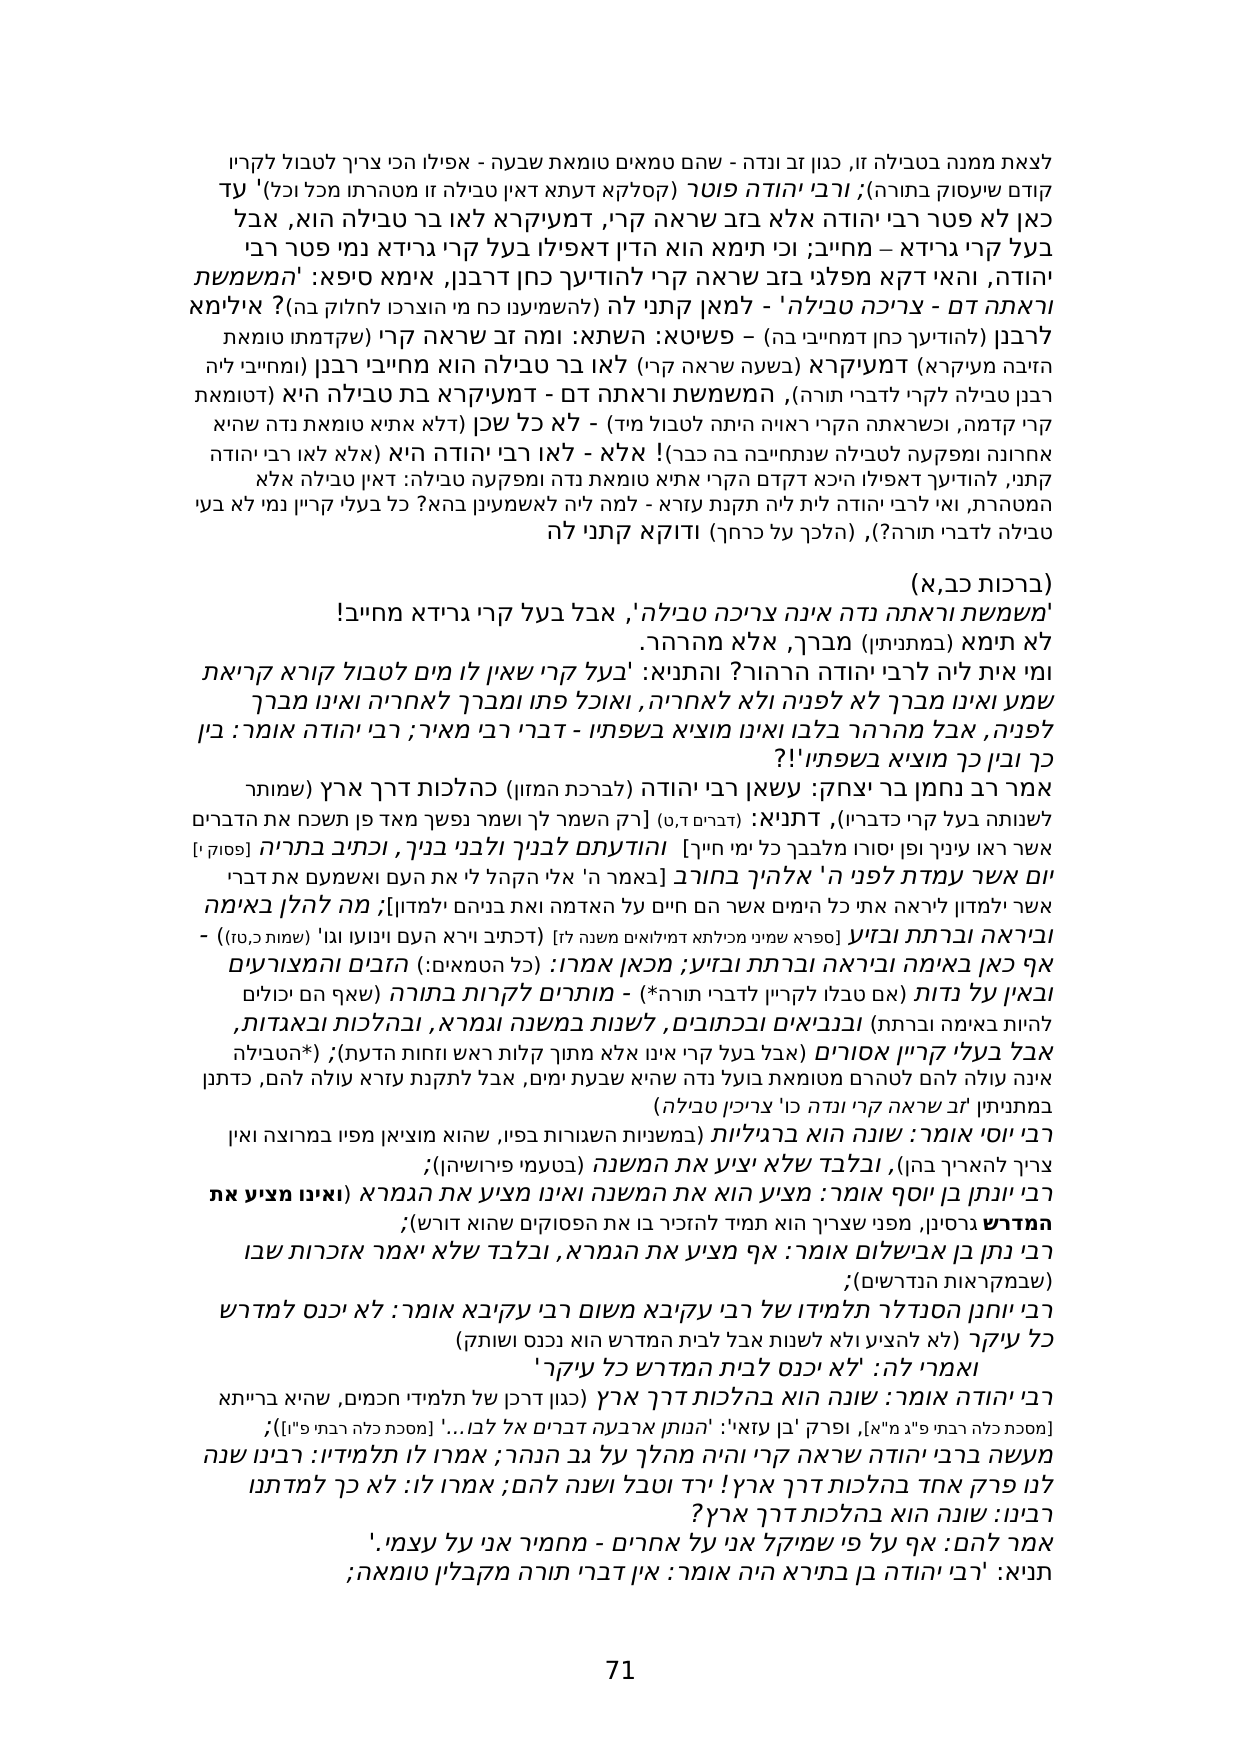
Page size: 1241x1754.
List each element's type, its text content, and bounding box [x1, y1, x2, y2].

text רבי יוחנן הסנדלר תלמידו של רבי עקיבא משום רבי עקיבא אומר: לא יכנס למדרש כל עיקר (לא להציע ולא לשנות אבל לבית המדרש הוא נכנס ושותק) [187, 1295, 1053, 1353]
text רבי יהודה אומר: שונה הוא בהלכות דרך ארץ (כגון דרכן של תלמידי חכמים, שהיא ברייתא [מסכת כלה רבתי פ"ג מ"א], ופרק 'בן עזאי': 'הנותן ארבעה דברים אל לבו...' [מסכת כלה רבתי פ"ו]); [187, 1382, 1053, 1441]
text רבי יונתן בן יוסף אומר: מציע הוא את המשנה ואינו מציע את הגמרא (ואינו מציע את המדרש גרסינן, מפני שצריך הוא תמיד להזכיר בו את הפסוקים שהוא דורש); [187, 1178, 1053, 1236]
text ואמרי לה: 'לא יכנס לבית המדרש כל עיקר' [187, 1353, 978, 1382]
text ומי אית ליה לרבי יהודה הרהור? והתניא: 'בעל קרי שאין לו מים לטבול קורא קריאת שמע ואינו מברך לא לפניה ולא לאחריה, ואוכל פתו ומברך לאחריה ואינו מברך לפניה, אבל מהרהר בלבו ואינו מוציא בשפתיו - דברי רבי מאיר; רבי יהודה אומר: בין כך ובין כך מוציא בשפתיו'!? [187, 657, 1053, 774]
text מעשה ברבי יהודה שראה קרי והיה מהלך על גב הנהר; אמרו לו תלמידיו: רבינו שנה לנו פרק אחד בהלכות דרך ארץ! ירד וטבל ושנה להם; אמרו לו: לא כך למדתנו רבינו: שונה הוא בהלכות דרך ארץ? [187, 1441, 1053, 1528]
text (ברכות כב,א) [187, 569, 1053, 598]
text 'משמשת וראתה נדה אינה צריכה טבילה', אבל בעל קרי גרידא מחייב! [187, 598, 1053, 627]
text אמר רב נחמן בר יצחק: עשאן רבי יהודה (לברכת המזון) כהלכות דרך ארץ (שמותר לשנותה בעל קרי כדבריו), דתניא: (דברים ד,ט) [רק השמר לך ושמר נפשך מאד פן תשכח את הדברים אשר ראו עיניך ופן יסורו מלבבך כל ימי חייך] והודעתם לבניך ולבני בניך, וכתיב בתריה [פסוק י] יום אשר עמדת לפני ה' אלהיך בחורב [באמר ה' אלי הקהל לי את העם ואשמעם את דברי אשר ילמדון ליראה אתי כל הימים אשר הם חיים על האדמה ואת בניהם ילמדון]; מה להלן באימה וביראה וברתת ובזיע [ספרא שמיני מכילתא דמילואים משנה לז] (דכתיב וירא העם וינועו וגו' (שמות כ,טז)) - אף כאן באימה וביראה וברתת ובזיע; מכאן אמרו: (כל הטמאים:) הזבים והמצורעים ובאין על נדות (אם טבלו לקריין לדברי תורה*) - מותרים לקרות בתורה (שאף הם יכולים להיות באימה וברתת) ובנביאים ובכתובים, לשנות במשנה וגמרא, ובהלכות ובאגדות, אבל בעלי קריין אסורים (אבל בעל קרי אינו אלא מתוך קלות ראש וזחות הדעת); (*הטבילה אינה עולה להם לטהרם מטומאת בועל נדה שהיא שבעת ימים, אבל לתקנת עזרא עולה להם, כדתנן במתניתין 'זב שראה קרי ונדה כו' צריכין טבילה) [187, 774, 1053, 1120]
text רבי יוסי אומר: שונה הוא ברגיליות (במשניות השגורות בפיו, שהוא מוציאן מפיו במרוצה ואין צריך להאריך בהן), ובלבד שלא יציע את המשנה (בטעמי פירושיהן); [187, 1120, 1053, 1178]
text לצאת ממנה בטבילה זו, כגון זב ונדה - שהם טמאים טומאת שבעה - אפילו הכי צריך לטבול לקריו קודם שיעסוק בתורה); ורבי יהודה פוטר (קסלקא דעתא דאין טבילה זו מטהרתו מכל וכל)' עד כאן לא פטר רבי יהודה אלא בזב שראה קרי, דמעיקרא לאו בר טבילה הוא, אבל בעל קרי גרידא – מחייב; וכי תימא הוא הדין דאפילו בעל קרי גרידא נמי פטר רבי יהודה, והאי דקא מפלגי בזב שראה קרי להודיעך כחן דרבנן, אימא סיפא: 'המשמשת וראתה דם - צריכה טבילה' - למאן קתני לה (להשמיענו כח מי הוצרכו לחלוק בה)? אילימא לרבנן (להודיעך כחן דמחייבי בה) – פשיטא: השתא: ומה זב שראה קרי (שקדמתו טומאת הזיבה מעיקרא) דמעיקרא (בשעה שראה קרי) לאו בר טבילה הוא מחייבי רבנן (ומחייבי ליה רבנן טבילה לקרי לדברי תורה), המשמשת וראתה דם - דמעיקרא בת טבילה היא (דטומאת קרי קדמה, וכשראתה הקרי ראויה היתה לטבול מיד) - לא כל שכן (דלא אתיא טומאת נדה שהיא אחרונה ומפקעה לטבילה שנתחייבה בה כבר)! אלא - לאו רבי יהודה היא (אלא לאו רבי יהודה קתני, להודיעך דאפילו היכא דקדם הקרי אתיא טומאת נדה ומפקעה טבילה: דאין טבילה אלא המטהרת, ואי לרבי יהודה לית ליה תקנת עזרא - למה ליה לאשמעינן בהא? כל בעלי קריין נמי לא בעי טבילה לדברי תורה?), (הלכך על כרחך) ודוקא קתני לה [187, 150, 1053, 545]
text רבי נתן בן אבישלום אומר: אף מציע את הגמרא, ובלבד שלא יאמר אזכרות שבו (שבמקראות הנדרשים); [187, 1236, 1053, 1295]
text תניא: 'רבי יהודה בן בתירא היה אומר: אין דברי תורה מקבלין טומאה; [187, 1558, 1053, 1587]
text אמר להם: אף על פי שמיקל אני על אחרים - מחמיר אני על עצמי.' [187, 1528, 1053, 1558]
text לא תימא (במתניתין) מברך, אלא מהרהר. [187, 627, 1053, 657]
